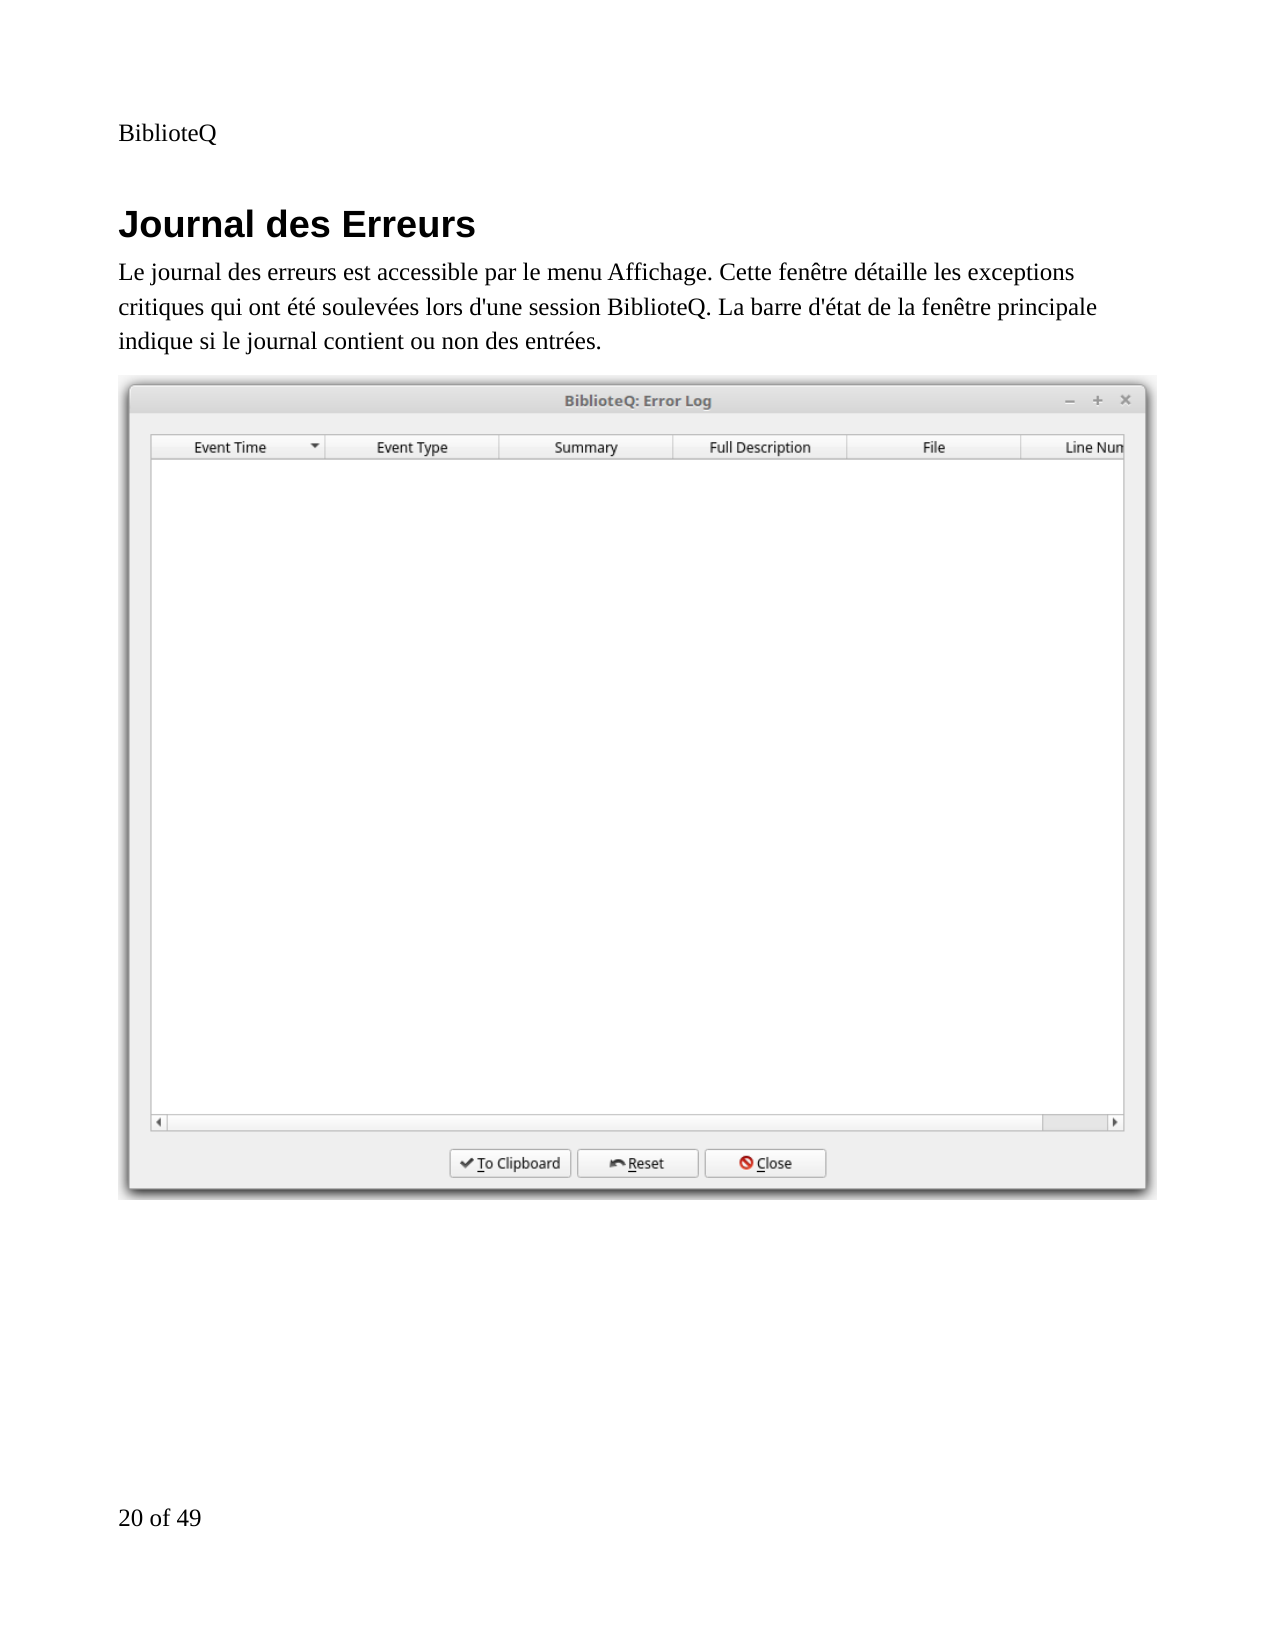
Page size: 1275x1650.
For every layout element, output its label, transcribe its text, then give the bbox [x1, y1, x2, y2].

picture [118, 375, 1157, 1200]
subtitle Journal des Erreurs [118, 201, 1157, 245]
text Le journal des erreurs est accessible par le menu Affichage. Cette fenêtre détaille les exceptions critiques qui ont été soulevées lors d'une session BiblioteQ. La barre d'état de la fenêtre principale indique si le journal contient ou non des entrées. [118, 257, 1157, 355]
